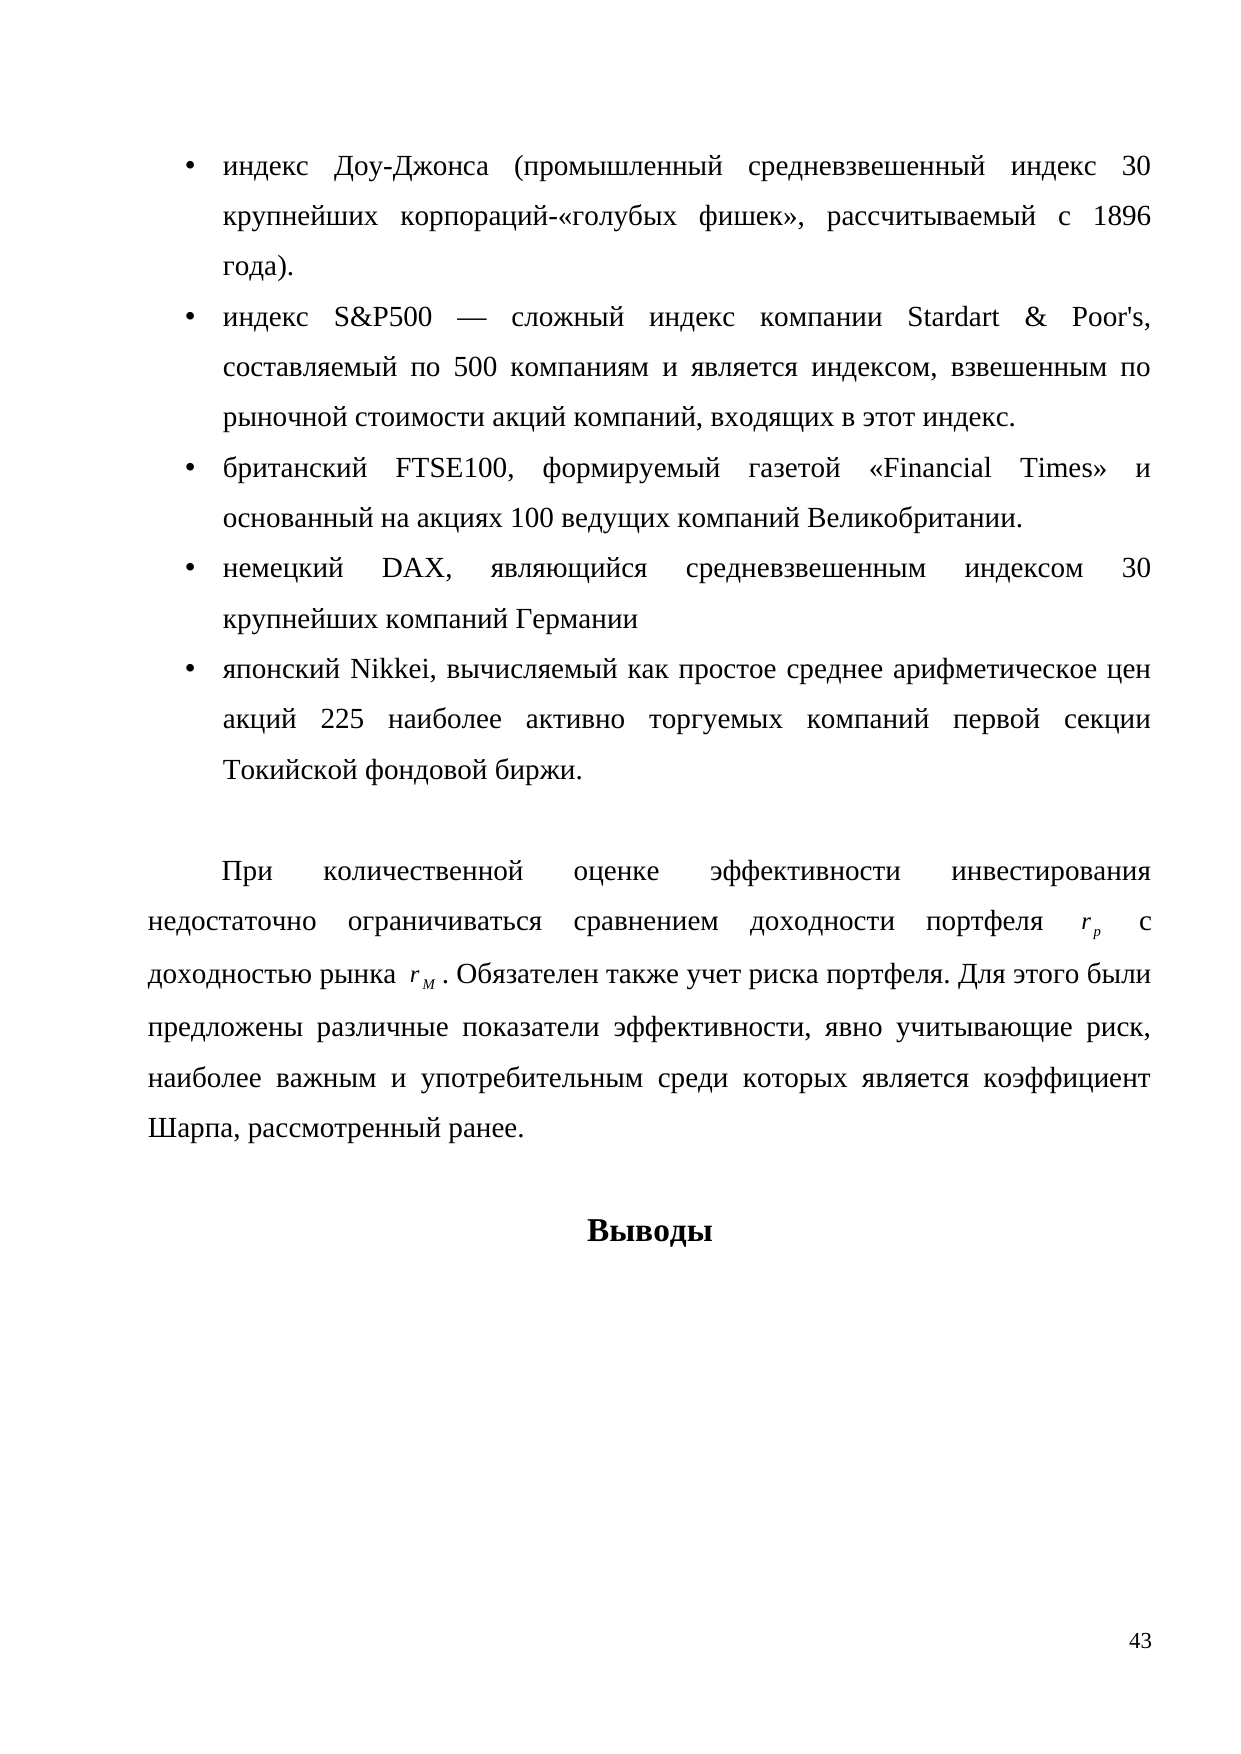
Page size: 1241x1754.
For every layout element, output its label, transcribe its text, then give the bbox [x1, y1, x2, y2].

list британский FTSE100, формируемый газетой «Financial Times» и основанный на акциях 100 ведущих компаний Великобритании. [185, 450, 1152, 534]
list индекс Доу-Джонса (промышленный средневзвешенный индекс 30 крупнейших корпораций-«голубых фишек», рассчитываемый с 1896 года). [185, 148, 1152, 282]
list японский Nikkei, вычисляемый как простое среднее арифметическое цен акций 225 наиболее активно торгуемых компаний первой секции Токийской фондовой биржи. [185, 651, 1152, 786]
list индекс S&P500 — сложный индекс компании Stardart & Poor's, составляемый по 500 компаниям и является индексом, взвешенным по рыночной стоимости акций компаний, входящих в этот индекс. [185, 299, 1152, 433]
subtitle Выводы [148, 1211, 1152, 1249]
list немецкий DAX, являющийся средневзвешенным индексом 30 крупнейших компаний Германии [185, 551, 1152, 634]
text При количественной оценке эффективности инвестирования недостаточно ограничиваться сравнением доходности портфеля с доходностью рынка . Обязателен также учет риска портфеля. Для этого были предложены различные показатели эффективности, явно учитывающие риск, наиболее важным и употребительным среди которых является коэффициент Шарпа, рассмотренный ранее. [148, 853, 1152, 1143]
